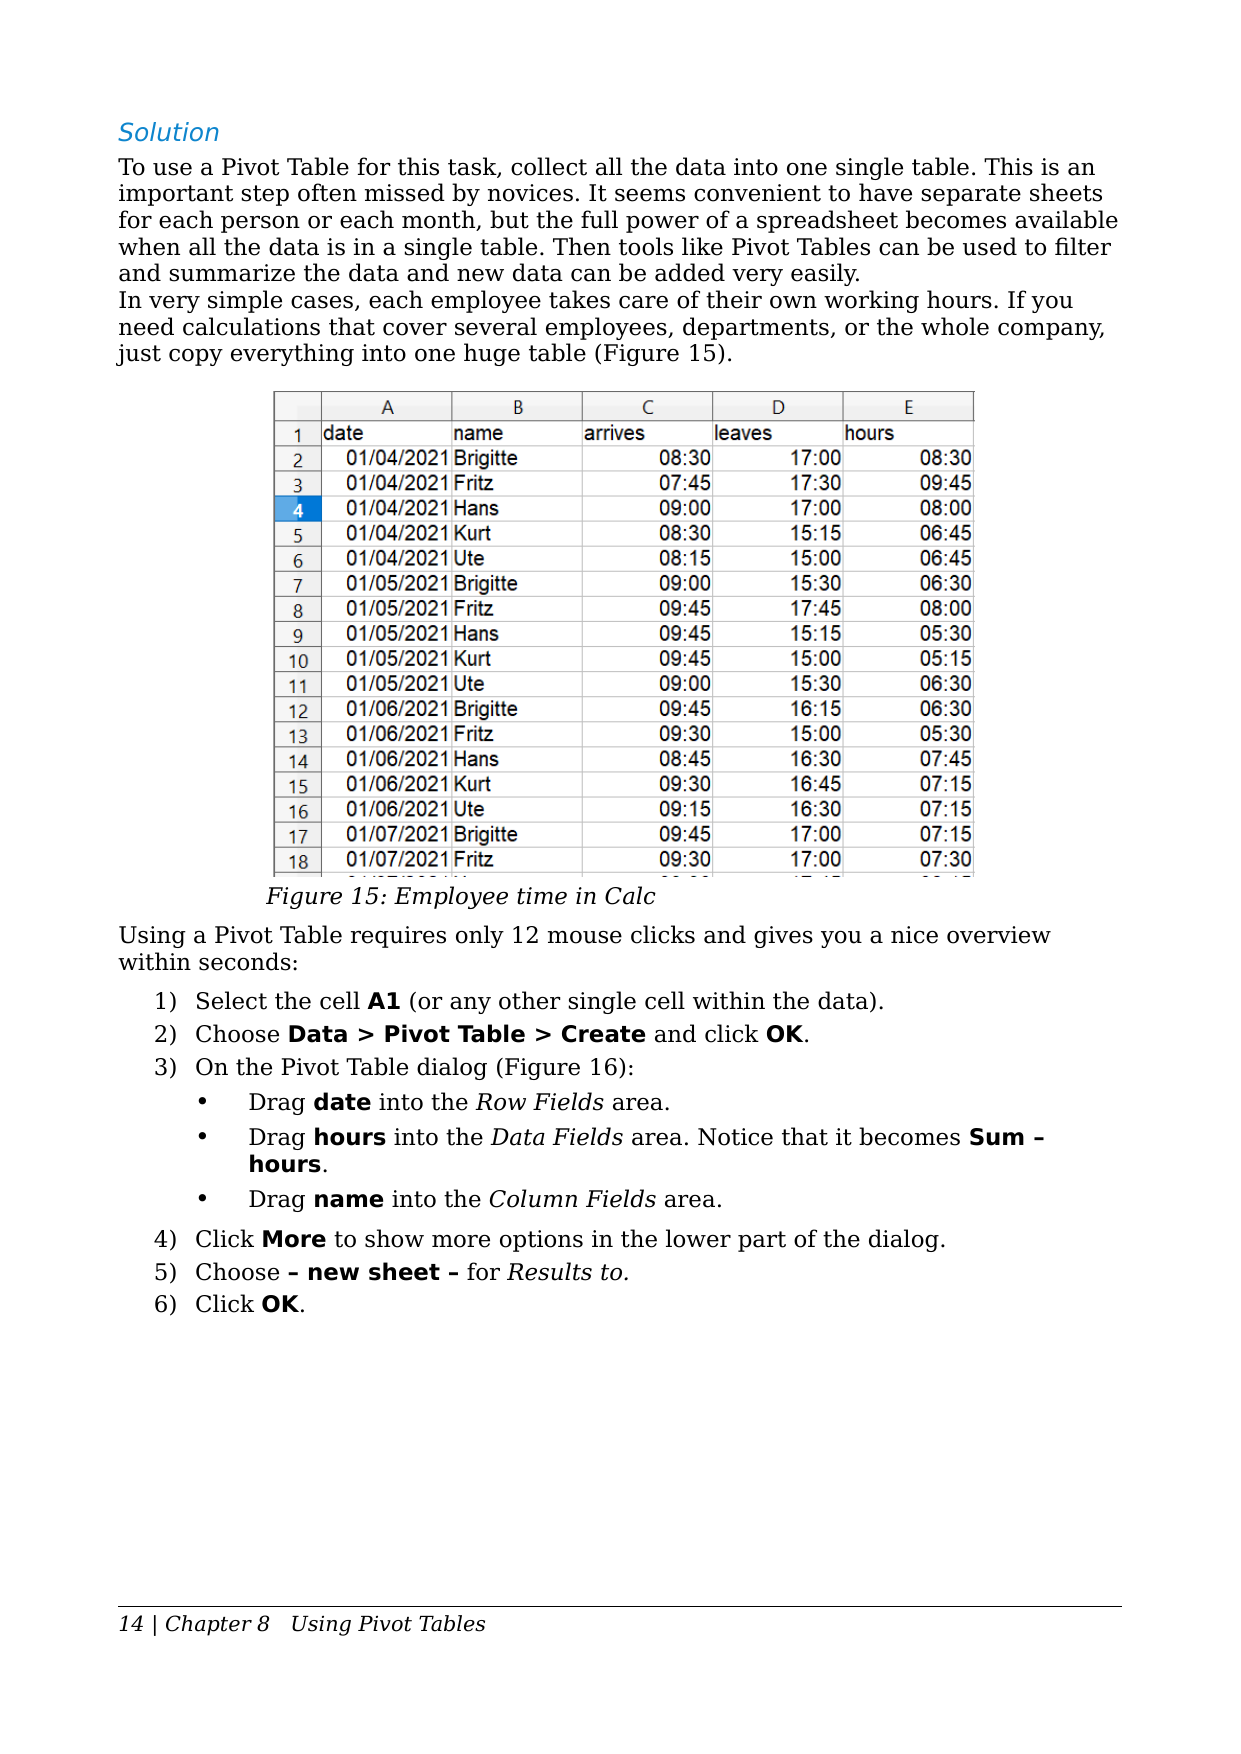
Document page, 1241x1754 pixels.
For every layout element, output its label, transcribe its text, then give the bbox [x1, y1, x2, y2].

picture [273, 391, 975, 877]
list Drag date into the Row Fields area. [195, 1087, 1122, 1116]
list Click OK. [177, 1292, 1122, 1318]
list Select the cell A1 (or any other single cell within the data). [177, 988, 1122, 1014]
list Click More to show more options in the lower part of the dialog. [177, 1226, 1122, 1252]
list Choose Data > Pivot Table > Create and click OK. [177, 1021, 1122, 1047]
list On the Pivot Table dialog (Figure 16): [177, 1054, 1122, 1080]
text In very simple cases, each employee takes care of their own working hours. If you need calculations that cover several employees, departments, or the whole company, just copy everything into one huge table (Figure 15). [118, 287, 1122, 367]
subtitle Solution [118, 118, 1122, 147]
text To use a Pivot Table for this task, collect all the data into one single table. This is an important step often missed by novices. It seems convenient to have separate sheets for each person or each month, but the full power of a spreadsheet becomes available when all the data is in a single table. Then tools like Pivot Tables can be used to filter and summarize the data and new data can be added very easily. [118, 154, 1122, 287]
text Figure 15: Employee time in Calc [266, 883, 974, 909]
list Choose – new sheet – for Results to. [177, 1259, 1122, 1285]
list Drag name into the Column Fields area. [195, 1184, 1122, 1213]
list Drag hours into the Data Fields area. Notice that it becomes Sum – hours. [195, 1122, 1122, 1178]
text Using a Pivot Table requires only 12 mouse clicks and gives you a nice overview within seconds: [118, 922, 1122, 975]
